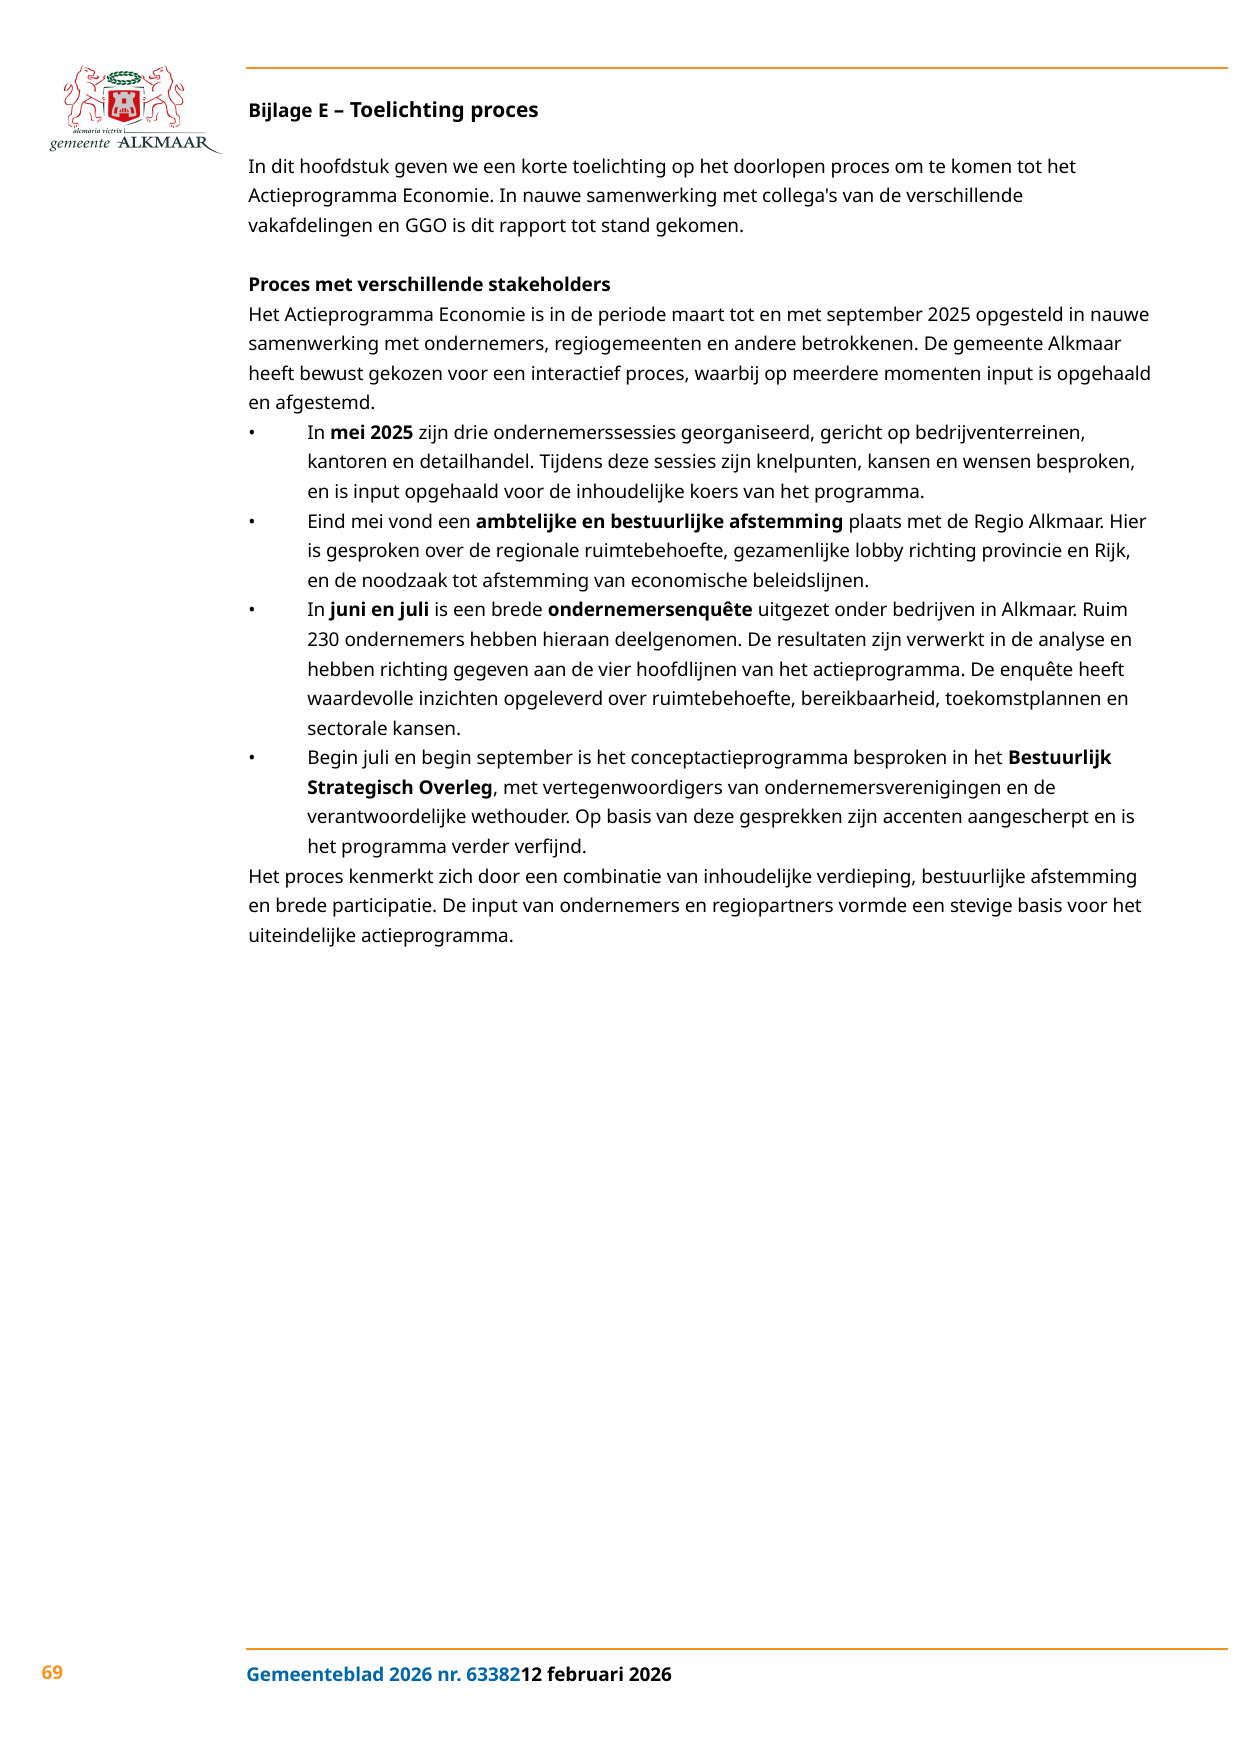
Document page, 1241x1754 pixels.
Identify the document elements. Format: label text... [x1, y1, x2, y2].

list In juni en juli is een brede ondernemersenquête uitgezet onder bedrijven in Alkmaar. Ruim 230 ondernemers hebben hieraan deelgenomen. De resultaten zijn verwerkt in de analyse en hebben richting gegeven aan de vier hoofdlijnen van het actieprogramma. De enquête heeft waardevolle inzichten opgeleverd over ruimtebehoefte, bereikbaarheid, toekomstplannen en sectorale kansen. [248, 597, 1152, 741]
list In mei 2025 zijn drie ondernemerssessies georganiseerd, gericht op bedrijventerreinen, kantoren en detailhandel. Tijdens deze sessies zijn knelpunten, kansen en wensen besproken, en is input opgehaald voor de inhoudelijke koers van het programma. [248, 419, 1152, 504]
text Proces met verschillende stakeholders [248, 271, 1152, 297]
list Begin juli en begin september is het conceptactieprogramma besproken in het Bestuurlijk Strategisch Overleg, met vertegenwoordigers van ondernemersverenigingen en de verantwoordelijke wethouder. Op basis van deze gesprekken zijn accenten aangescherpt en is het programma verder verfijnd. [248, 744, 1152, 859]
text Het proces kenmerkt zich door een combinatie van inhoudelijke verdieping, bestuurlijke afstemming en brede participatie. De input van ondernemers en regiopartners vormde een stevige basis voor het uiteindelijke actieprogramma. [248, 863, 1152, 948]
list Eind mei vond een ambtelijke en bestuurlijke afstemming plaats met de Regio Alkmaar. Hier is gesproken over de regionale ruimtebehoefte, gezamenlijke lobby richting provincie en Rijk, en de noodzaak tot afstemming van economische beleidslijnen. [248, 508, 1152, 593]
text Bijlage E – Toelichting proces [248, 95, 1152, 123]
picture [41, 47, 231, 172]
text Het Actieprogramma Economie is in de periode maart tot en met september 2025 opgesteld in nauwe samenwerking met ondernemers, regiogemeenten en andere betrokkenen. De gemeente Alkmaar heeft bewust gekozen voor een interactief proces, waarbij op meerdere momenten input is opgehaald en afgestemd. [248, 301, 1152, 415]
text In dit hoofdstuk geven we een korte toelichting op het doorlopen proces om te komen tot het Actieprogramma Economie. In nauwe samenwerking met collega's van de verschillende vakafdelingen en GGO is dit rapport tot stand gekomen. [248, 153, 1152, 238]
